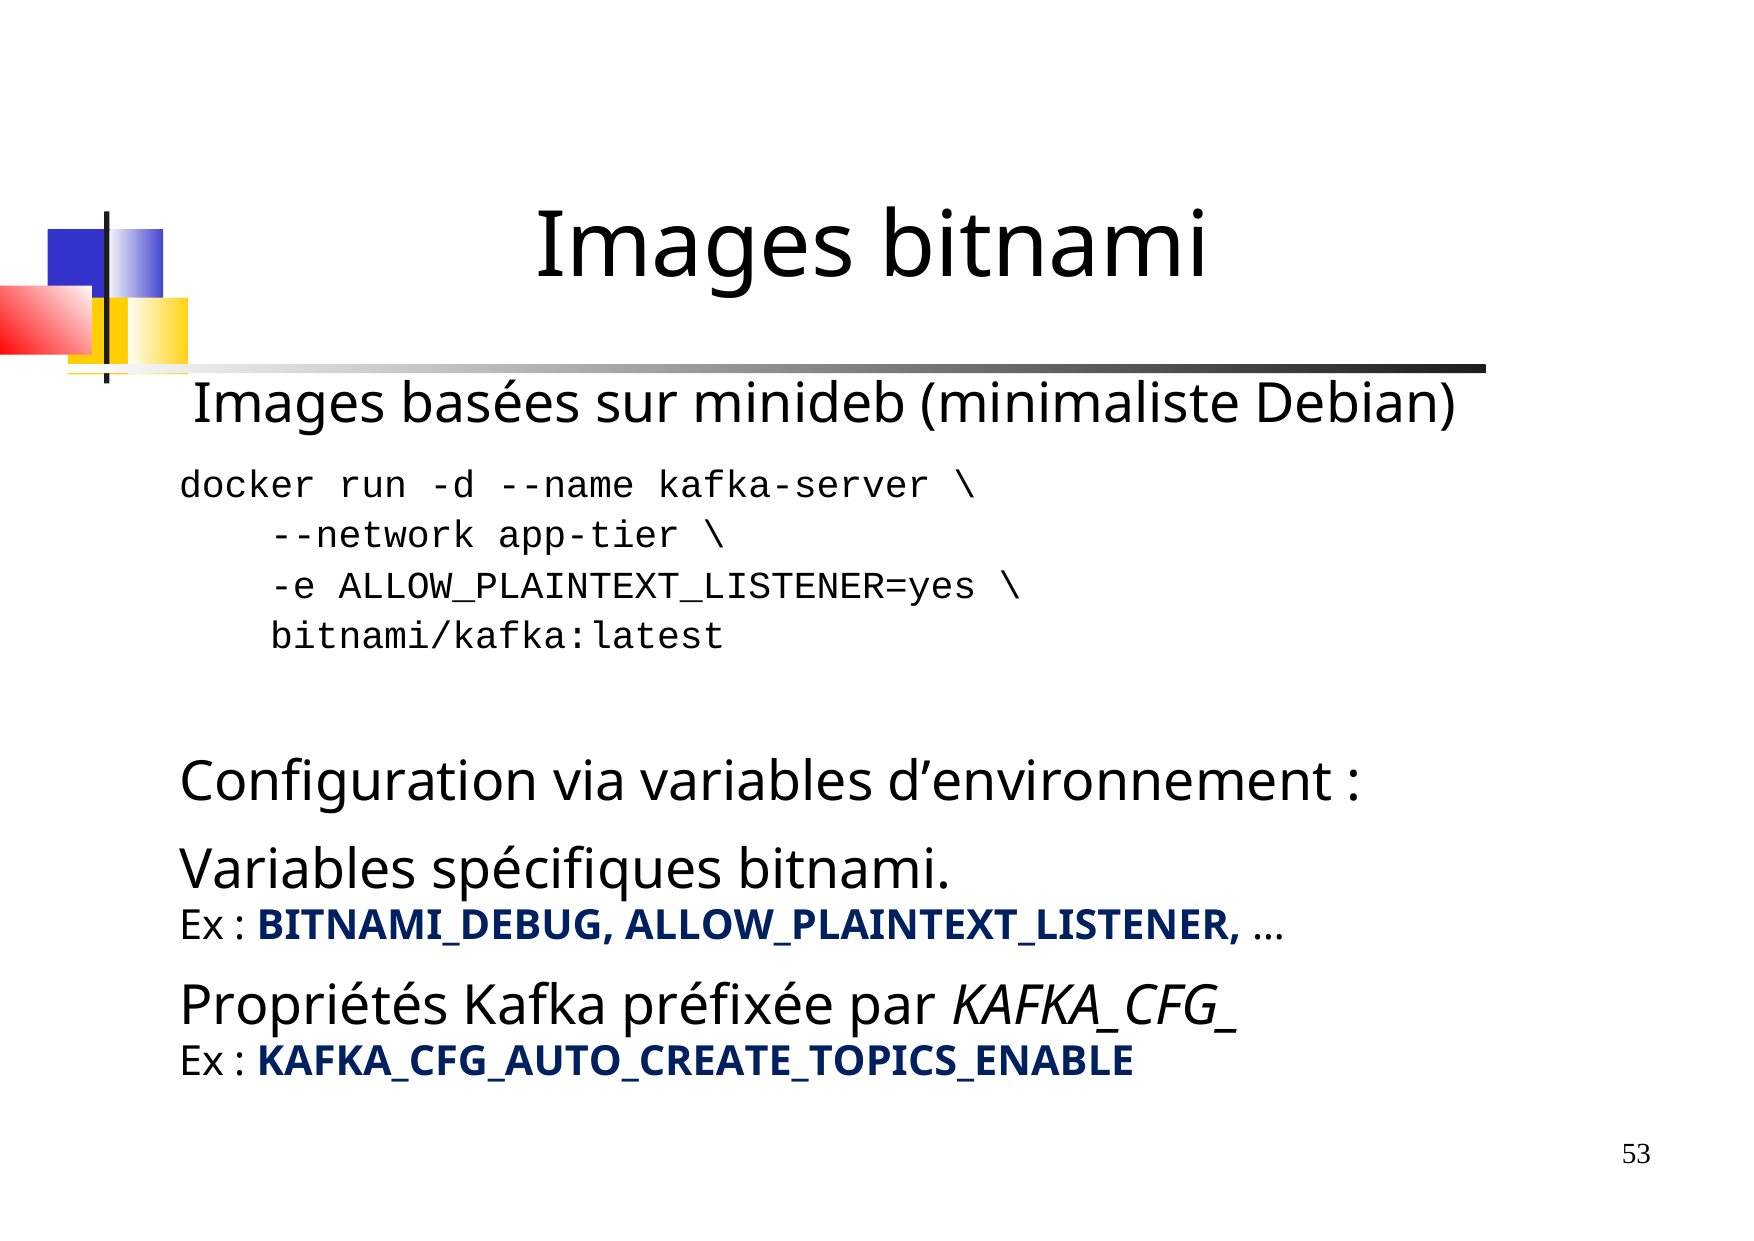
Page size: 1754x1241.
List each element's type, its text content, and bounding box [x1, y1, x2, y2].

title Images bitnami [179, 139, 1567, 351]
list Images basées sur minideb (minimaliste Debian) docker run -d --name kafka-server \ --network app-tier \ -e ALLOW_PLAINTEXT_LISTENER=yes \ bitnami/kafka:latest Configuration via variables d’environnement : Variables spécifiques bitnami. Ex : BITNAMI_DEBUG, ALLOW_PLAINTEXT_LISTENER, … Propriétés Kafka préfixée par KAFKA_CFG_ Ex : KAFKA_CFG_AUTO_CREATE_TOPICS_ENABLE [179, 371, 1567, 1091]
